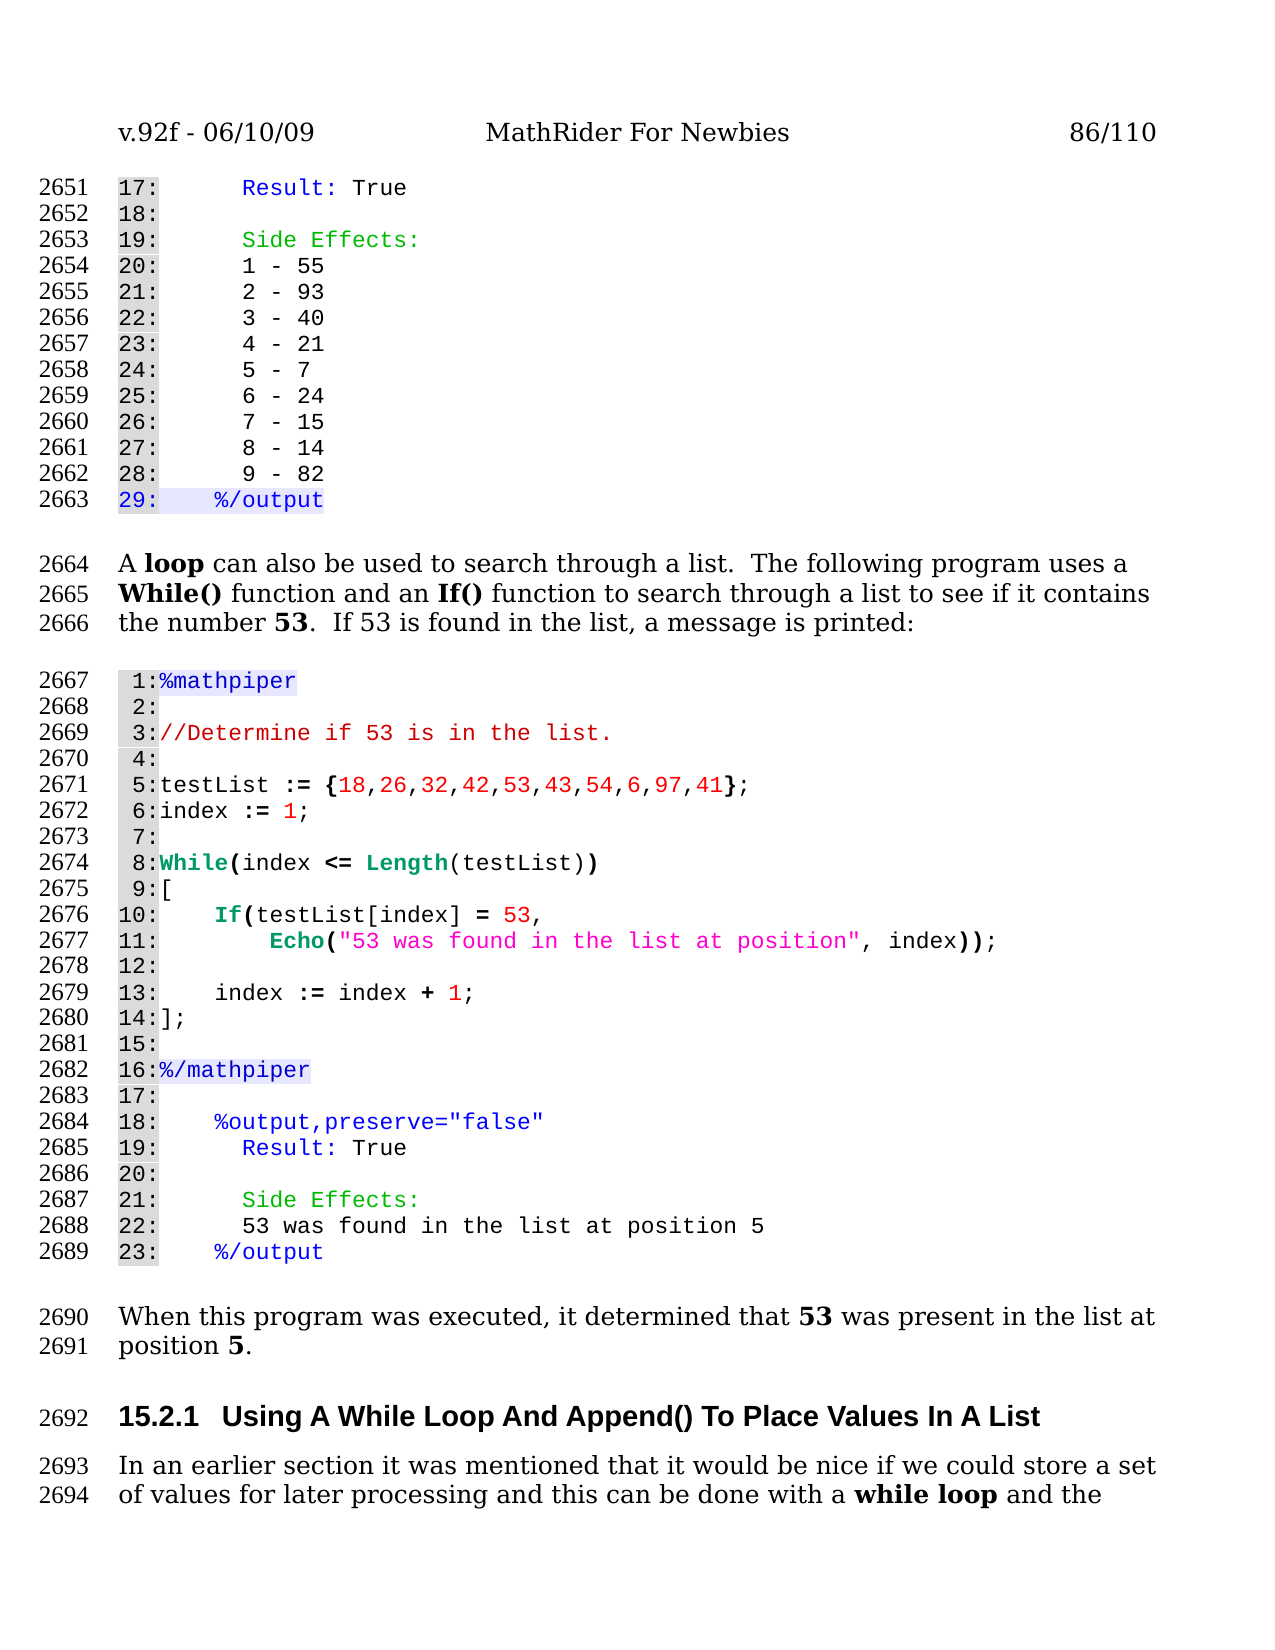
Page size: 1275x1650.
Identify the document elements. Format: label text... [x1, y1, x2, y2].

text 9:[ [118, 877, 1157, 903]
text 29: %/output [118, 488, 1157, 514]
text 7: [118, 825, 1157, 851]
text 17: [118, 1084, 1157, 1111]
text 2: [118, 696, 1157, 721]
text 16:%/mathpiper [118, 1059, 1157, 1084]
text 21: Side Effects: [118, 1188, 1157, 1214]
text 25: 6 - 24 [118, 384, 1157, 410]
text 28: 9 - 82 [118, 462, 1157, 488]
text 22: 3 - 40 [118, 306, 1157, 332]
text 10: If(testList[index] = 53, [118, 903, 1157, 929]
text 18: %output,preserve="false" [118, 1111, 1157, 1136]
text 14:]; [118, 1007, 1157, 1033]
text 4: [118, 747, 1157, 773]
text 13: index := index + 1; [118, 981, 1157, 1007]
text 1:%mathpiper [118, 669, 1157, 696]
text 18: [118, 203, 1157, 229]
subtitle Using A While Loop And Append() To Place Values In A List [118, 1399, 1157, 1433]
text 19: Result: True [118, 1136, 1157, 1162]
text 6:index := 1; [118, 799, 1157, 825]
text 23: 4 - 21 [118, 332, 1157, 358]
text 8:While(index <= Length(testList)) [118, 851, 1157, 877]
text 24: 5 - 7 [118, 358, 1157, 384]
text 19: Side Effects: [118, 229, 1157, 254]
text 15: [118, 1033, 1157, 1059]
text When this program was executed, it determined that 53 was present in the list at position 5. [118, 1302, 1157, 1360]
text 12: [118, 955, 1157, 981]
text In an earlier section it was mentioned that it would be nice if we could store a set of values for later processing and this can be done with a while loop and the [118, 1451, 1157, 1509]
text 26: 7 - 15 [118, 410, 1157, 436]
text A loop can also be used to search through a list. The following program uses a While() function and an If() function to search through a list to see if it contains the number 53. If 53 is found in the list, a message is printed: [118, 549, 1157, 638]
text 27: 8 - 14 [118, 436, 1157, 462]
text 11: Echo("53 was found in the list at position", index)); [118, 929, 1157, 955]
text 21: 2 - 93 [118, 281, 1157, 306]
text 22: 53 was found in the list at position 5 [118, 1214, 1157, 1240]
text 23: %/output [118, 1240, 1157, 1266]
text 3://Determine if 53 is in the list. [118, 721, 1157, 747]
text 17: Result: True [118, 177, 1157, 203]
text 20: 1 - 55 [118, 254, 1157, 281]
text 5:testList := {18,26,32,42,53,43,54,6,97,41}; [118, 773, 1157, 799]
text 20: [118, 1162, 1157, 1188]
